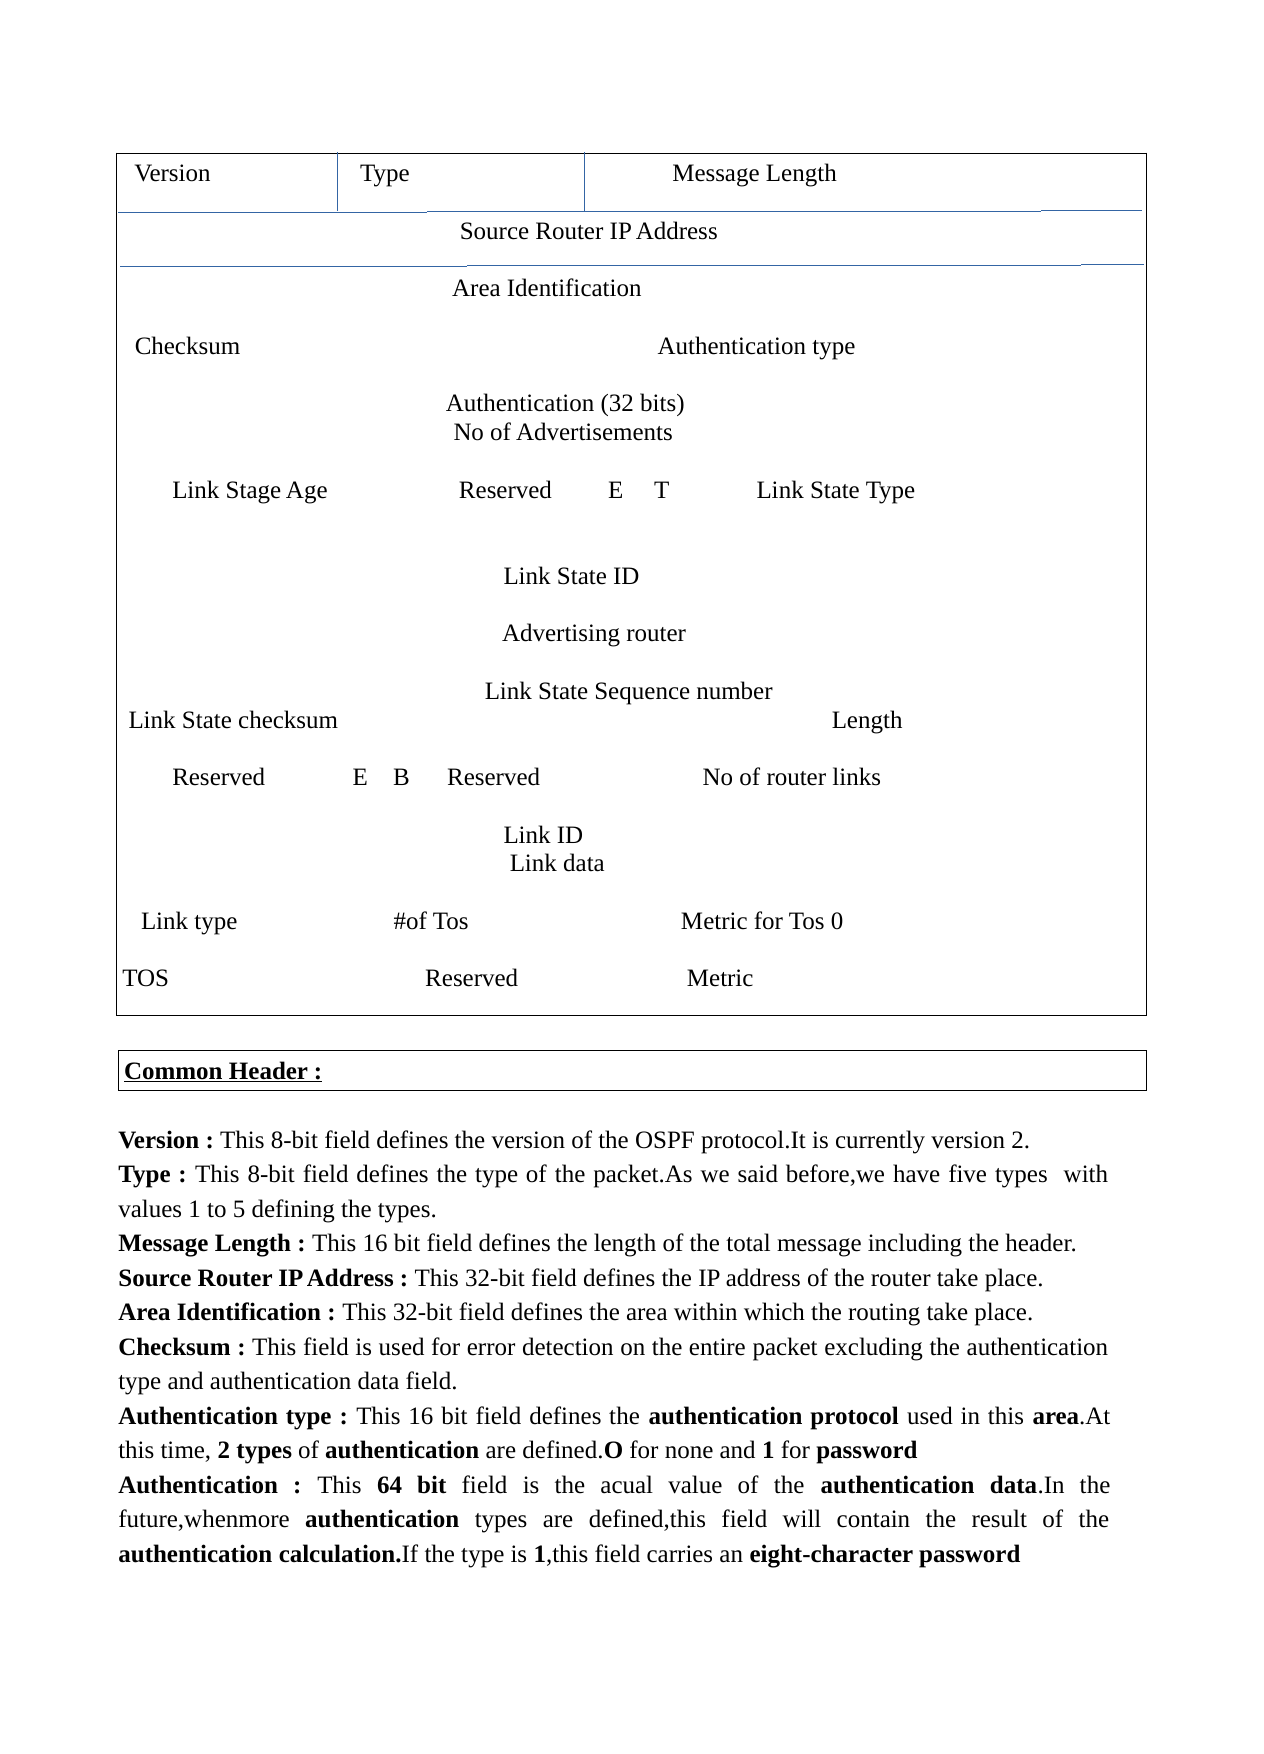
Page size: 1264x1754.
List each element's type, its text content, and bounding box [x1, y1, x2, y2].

table_header Version Type Message Length Source Router IP Address Area Identification Checksum Authentication type Authentication (32 bits) No of Advertisements Link Stage Age Reserved E T Link State Type Link State ID Advertising router Link State Sequence number Link State checksum Length Reserved E B Reserved No of router links Link ID Link data Link type #of Tos Metric for Tos 0 TOS Reserved Metric [117, 154, 1146, 1015]
text Source Router IP Address : This 32-bit field defines the IP address of the router take place. [118, 1263, 1110, 1292]
table_header Common Header : [119, 1051, 1146, 1090]
text Message Length : This 16 bit field defines the length of the total message including the header. [118, 1228, 1110, 1257]
text Authentication type : This 16 bit field defines the authentication protocol used in this area.At this time, 2 types of authentication are defined.O for none and 1 for password [118, 1401, 1110, 1464]
text Authentication : This 64 bit field is the acual value of the authentication data.In the future,whenmore authentication types are defined,this field will contain the result of the authentication calculation.If the type is 1,this field carries an eight-character password [118, 1470, 1110, 1567]
text Type : This 8-bit field defines the type of the packet.As we said before,we have five types with values 1 to 5 defining the types. [118, 1159, 1110, 1223]
text Area Identification : This 32-bit field defines the area within which the routing take place. [118, 1297, 1110, 1326]
text Version : This 8-bit field defines the version of the OSPF protocol.It is currently version 2. [118, 1125, 1110, 1154]
text Checksum : This field is used for error detection on the entire packet excluding the authentication type and authentication data field. [118, 1332, 1110, 1395]
